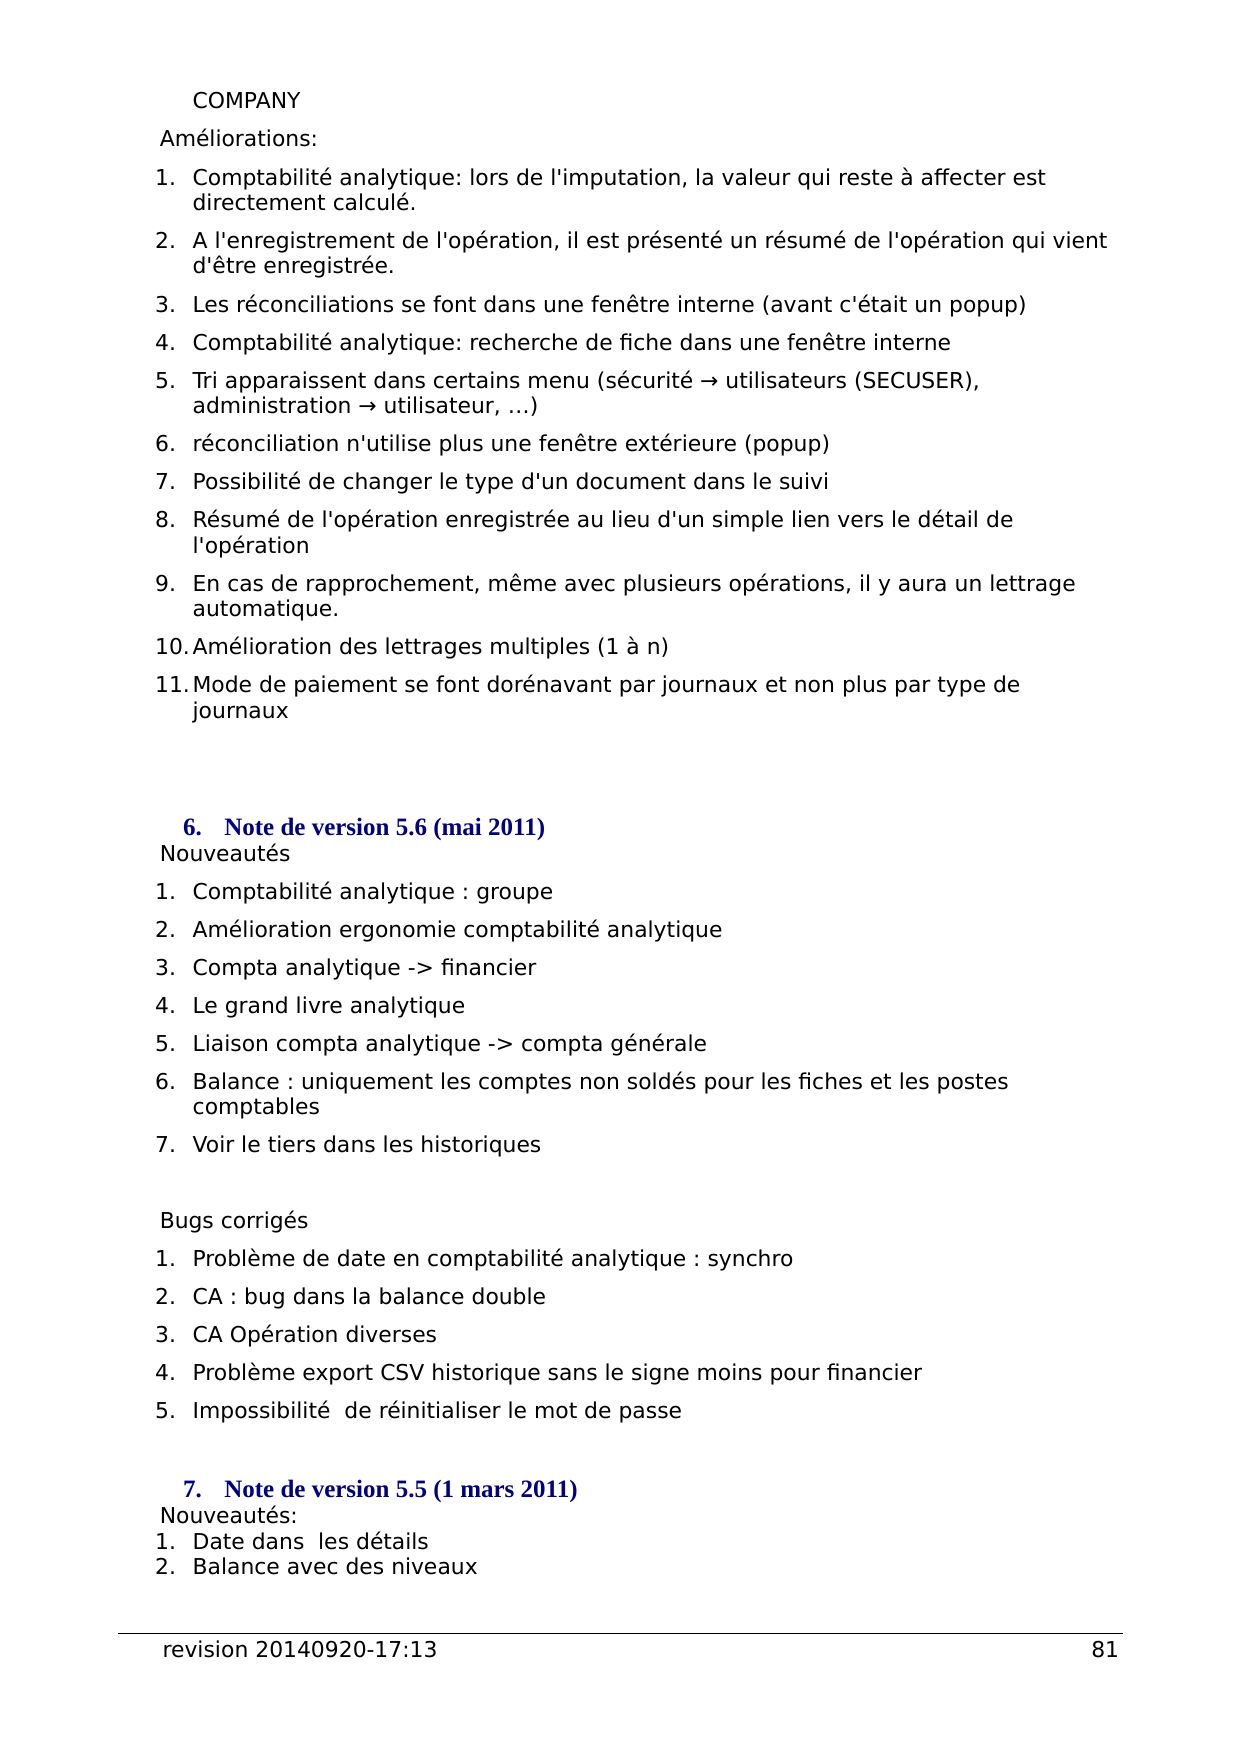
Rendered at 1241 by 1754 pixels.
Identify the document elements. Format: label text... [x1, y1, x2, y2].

list CA : bug dans la balance double [155, 1284, 1123, 1310]
list Résumé de l'opération enregistrée au lieu d'un simple lien vers le détail de l'opération [155, 507, 1123, 558]
list Impossibilité de réinitialiser le mot de passe [155, 1398, 1123, 1424]
list Balance : uniquement les comptes non soldés pour les fiches et les postes comptables [155, 1069, 1123, 1120]
list A l'enregistrement de l'opération, il est présenté un résumé de l'opération qui vient d'être enregistrée. [155, 228, 1123, 279]
list Le grand livre analytique [155, 993, 1123, 1018]
list réconciliation n'utilise plus une fenêtre extérieure (popup) [155, 431, 1123, 457]
list En cas de rapprochement, même avec plusieurs opérations, il y aura un lettrage automatique. [155, 571, 1123, 622]
list Comptabilité analytique : groupe [155, 879, 1123, 904]
list Voir le tiers dans les historiques [155, 1132, 1123, 1158]
list Liaison compta analytique -> compta générale [155, 1031, 1123, 1056]
list Mode de paiement se font dorénavant par journaux et non plus par type de journaux [155, 672, 1123, 723]
text Nouveautés: [159, 1503, 1123, 1529]
list Problème de date en comptabilité analytique : synchro [155, 1246, 1123, 1272]
list COMPANY [155, 88, 1123, 114]
text Améliorations: [159, 127, 1123, 152]
list Possibilité de changer le type d'un document dans le suivi [155, 469, 1123, 495]
subtitle Note de version 5.5 (1 mars 2011) [177, 1474, 1123, 1503]
text Bugs corrigés [159, 1208, 1123, 1234]
list Date dans les détails [155, 1529, 1123, 1554]
text Nouveautés [159, 841, 1123, 866]
list Tri apparaissent dans certains menu (sécurité → utilisateurs (SECUSER), administration → utilisateur, …) [155, 368, 1123, 419]
list Les réconciliations se font dans une fenêtre interne (avant c'était un popup) [155, 292, 1123, 317]
list Comptabilité analytique: lors de l'imputation, la valeur qui reste à affecter est directement calculé. [155, 164, 1123, 216]
list CA Opération diverses [155, 1322, 1123, 1348]
list Problème export CSV historique sans le signe moins pour financier [155, 1361, 1123, 1386]
list Compta analytique -> financier [155, 955, 1123, 980]
list Amélioration ergonomie comptabilité analytique [155, 917, 1123, 942]
subtitle Note de version 5.6 (mai 2011) [177, 812, 1123, 841]
list Balance avec des niveaux [155, 1554, 1123, 1580]
list Amélioration des lettrages multiples (1 à n) [155, 634, 1123, 660]
list Comptabilité analytique: recherche de fiche dans une fenêtre interne [155, 330, 1123, 355]
